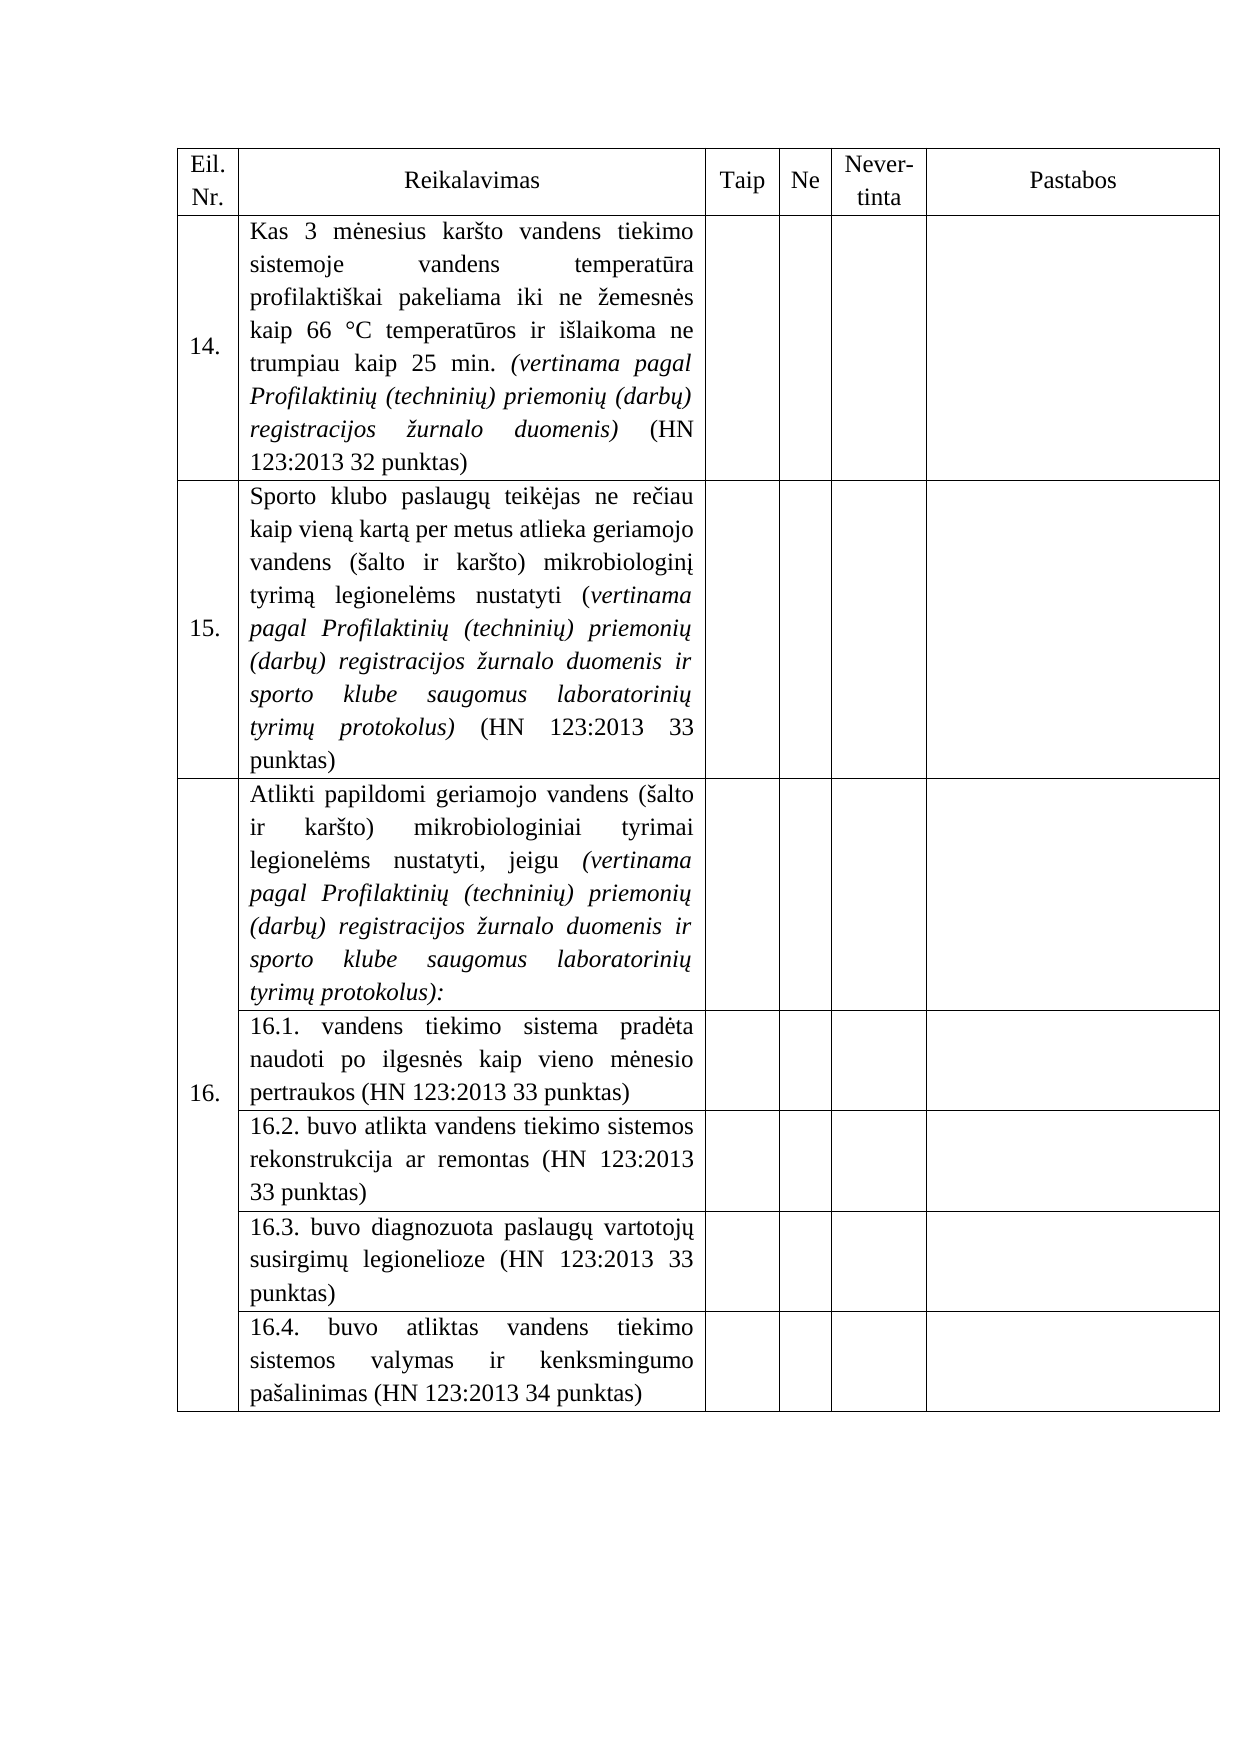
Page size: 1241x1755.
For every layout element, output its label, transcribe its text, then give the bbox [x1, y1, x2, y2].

table_cell [780, 1011, 831, 1110]
table_cell 16.4. buvo atliktas vandens tiekimo sistemos valymas ir kenksmingumo pašalinimas (HN 123:2013 34 punktas) [239, 1312, 705, 1411]
table_cell [706, 779, 779, 1010]
table_cell 16.3. buvo diagnozuota paslaugų vartotojų susirgimų legionelioze (HN 123:2013 33 punktas) [239, 1212, 705, 1311]
table_cell [780, 216, 831, 480]
table_header Pastabos [927, 149, 1219, 215]
table_cell [927, 1312, 1219, 1411]
table_cell 16.1. vandens tiekimo sistema pradėta naudoti po ilgesnės kaip vieno mėnesio pertraukos (HN 123:2013 33 punktas) [239, 1011, 705, 1110]
table_cell [927, 779, 1219, 1010]
table_cell Kas 3 mėnesius karšto vandens tiekimo sistemoje vandens temperatūra profilaktiškai pakeliama iki ne žemesnės kaip 66 °C temperatūros ir išlaikoma ne trumpiau kaip 25 min. (vertinama pagal Profilaktinių (techninių) priemonių (darbų) registracijos žurnalo duomenis) (HN 123:2013 32 punktas) [239, 216, 705, 480]
table_cell [927, 1011, 1219, 1110]
table_cell [832, 1312, 926, 1411]
table_cell Atlikti papildomi geriamojo vandens (šalto ir karšto) mikrobiologiniai tyrimai legionelėms nustatyti, jeigu (vertinama pagal Profilaktinių (techninių) priemonių (darbų) registracijos žurnalo duomenis ir sporto klube saugomus laboratorinių tyrimų protokolus): [239, 779, 705, 1010]
table_cell [832, 481, 926, 778]
table_cell [780, 779, 831, 1010]
table_cell [706, 216, 779, 480]
table_cell [832, 779, 926, 1010]
table_cell 14. [178, 216, 238, 480]
table_header Eil. Nr. [178, 149, 238, 215]
table_cell [832, 1212, 926, 1311]
table_header Taip [706, 149, 779, 215]
table_cell [706, 1212, 779, 1311]
table_cell [706, 1011, 779, 1110]
table_cell [927, 216, 1219, 480]
table_cell [832, 216, 926, 480]
table_cell [927, 1111, 1219, 1211]
table_cell 16.2. buvo atlikta vandens tiekimo sistemos rekonstrukcija ar remontas (HN 123:2013 33 punktas) [239, 1111, 705, 1211]
table_cell [706, 481, 779, 778]
table_cell [832, 1111, 926, 1211]
table_cell [706, 1312, 779, 1411]
table_cell [780, 1312, 831, 1411]
table_cell [706, 1111, 779, 1211]
table_cell [780, 1212, 831, 1311]
table_cell [832, 1011, 926, 1110]
table_cell 15. [178, 481, 238, 778]
table_cell [927, 1212, 1219, 1311]
table_cell [780, 1111, 831, 1211]
table_cell 16. [178, 779, 238, 1411]
table_cell Sporto klubo paslaugų teikėjas ne rečiau kaip vieną kartą per metus atlieka geriamojo vandens (šalto ir karšto) mikrobiologinį tyrimą legionelėms nustatyti (vertinama pagal Profilaktinių (techninių) priemonių (darbų) registracijos žurnalo duomenis ir sporto klube saugomus laboratorinių tyrimų protokolus) (HN 123:2013 33 punktas) [239, 481, 705, 778]
table_cell [927, 481, 1219, 778]
table_cell [780, 481, 831, 778]
table_header Ne [780, 149, 831, 215]
table_header Never- tinta [832, 149, 926, 215]
table_header Reikalavimas [239, 149, 705, 215]
